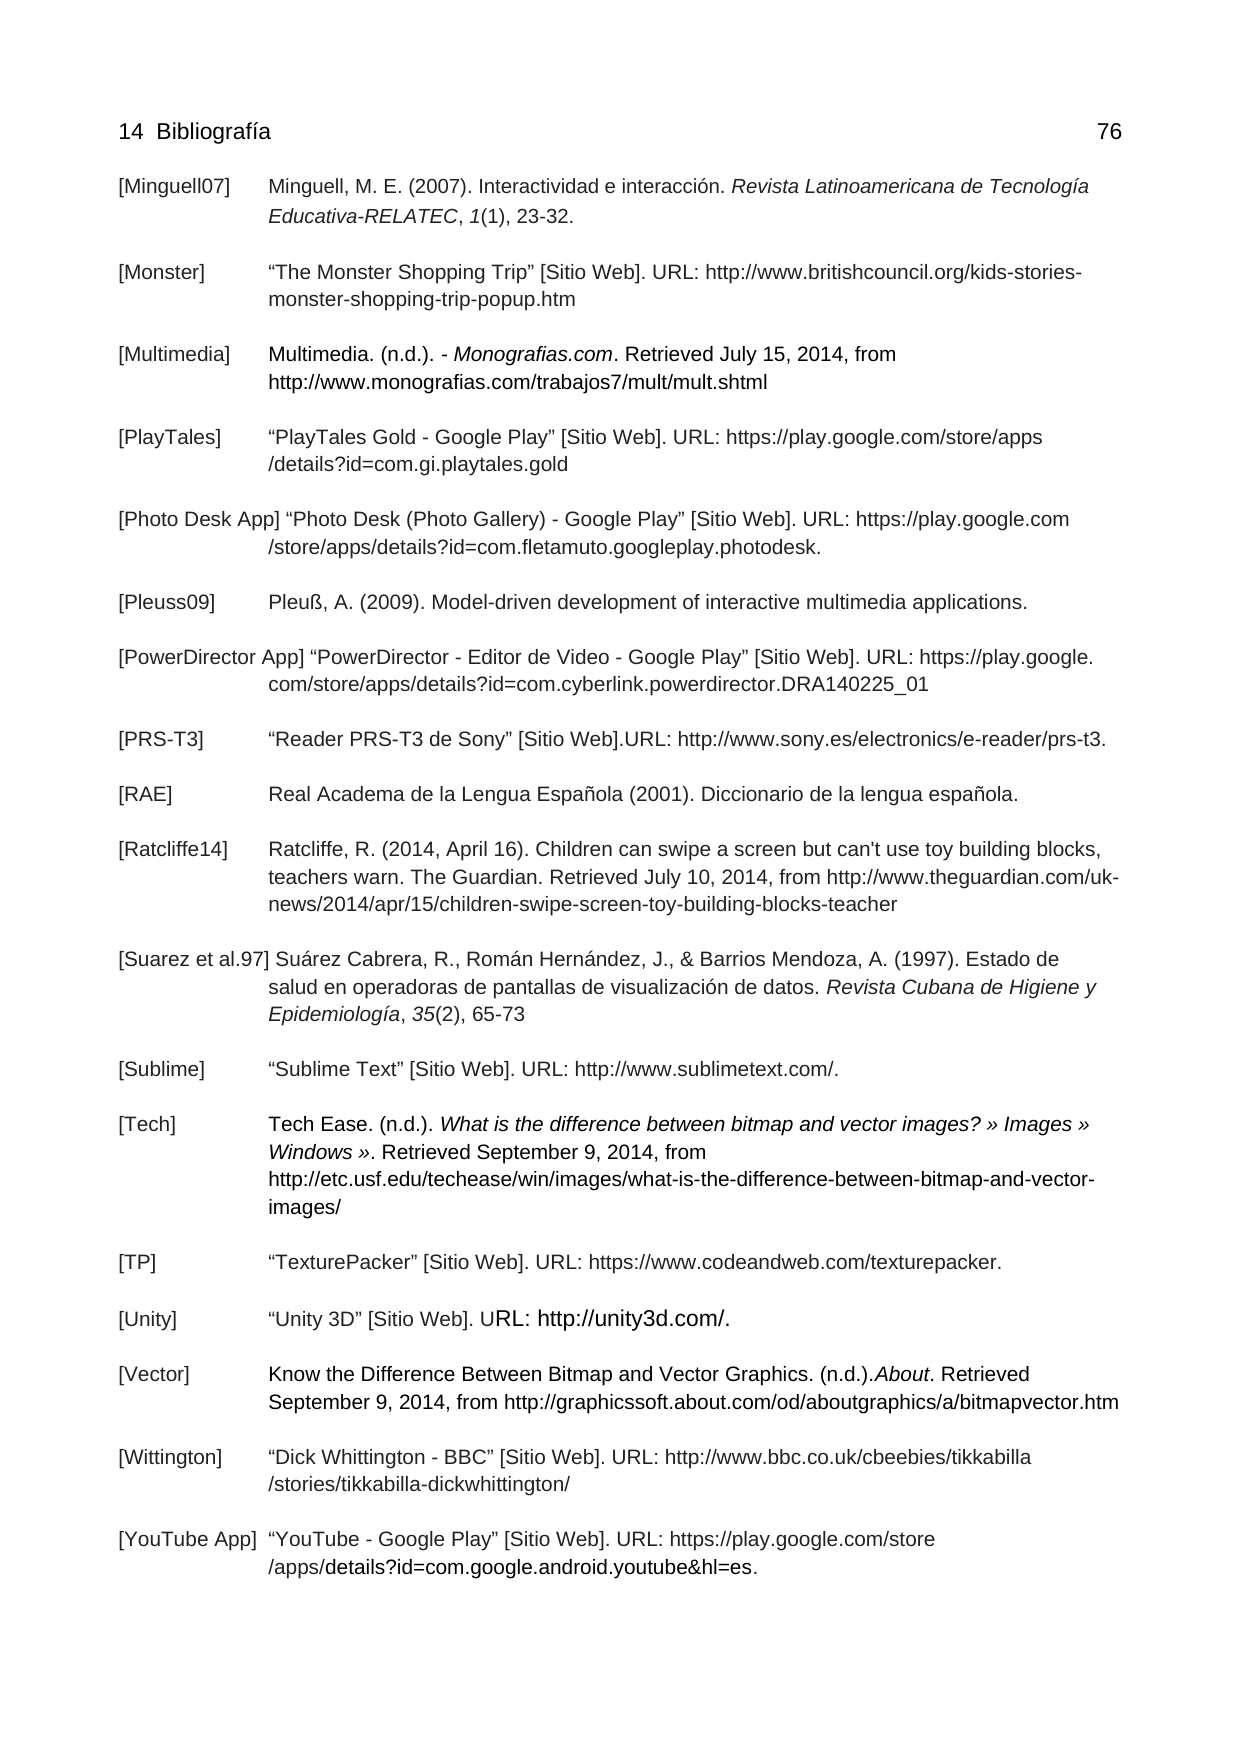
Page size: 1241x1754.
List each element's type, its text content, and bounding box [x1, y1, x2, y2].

text /details?id=com.gi.playtales.gold [193, 452, 1122, 476]
text /stories/tikkabilla-dickwhittington/ [193, 1472, 1122, 1496]
text [Wittington] “Dick Whittington - BBC” [Sitio Web]. URL: http://www.bbc.co.uk/cbeebies/tikkabilla [118, 1445, 1122, 1469]
text [Tech] Tech Ease. (n.d.). What is the difference between bitmap and vector images? » Images » Windows ». Retrieved September 9, 2014, from http://etc.usf.edu/techease/win/images/what-is-the-difference-between-bitmap-and-vector- images/ [118, 1112, 1122, 1218]
text [TP] “TexturePacker” [Sitio Web]. URL: https://www.codeandweb.com/texturepacker. [118, 1249, 1122, 1273]
text salud en operadoras de pantallas de visualización de datos. Revista Cubana de Higiene y [193, 974, 1122, 998]
text monster-shopping-trip-popup.htm [193, 287, 1122, 311]
text [PRS-T3] “Reader PRS-T3 de Sony” [Sitio Web].URL: http://www.sony.es/electronics/e-reader/prs-t3. [118, 727, 1122, 751]
text [RAE] Real Academa de la Lengua Española (2001). Diccionario de la lengua española. [118, 782, 1122, 806]
text [Vector] Know the Difference Between Bitmap and Vector Graphics. (n.d.).About. Retrieved September 9, 2014, from http://graphicssoft.about.com/od/aboutgraphics/a/bitmapvector.htm [118, 1362, 1122, 1414]
text [Ratcliffe14] Ratcliffe, R. (2014, April 16). Children can swipe a screen but can't use toy building blocks, teachers warn. The Guardian. Retrieved July 10, 2014, from http://www.theguardian.com/uk- news/2014/apr/15/children-swipe-screen-toy-building-blocks-teacher [118, 837, 1122, 916]
text [Pleuss09] Pleuß, A. (2009). Model-driven development of interactive multimedia applications. [118, 589, 1122, 613]
text [Suarez et al.97] Suárez Cabrera, R., Román Hernández, J., & Barrios Mendoza, A. (1997). Estado de [118, 947, 1122, 971]
text [Photo Desk App] “Photo Desk (Photo Gallery) - Google Play” [Sitio Web]. URL: https://play.google.com [118, 507, 1122, 531]
text Epidemiología, 35(2), 65-73 [193, 1002, 1122, 1026]
text [Multimedia] Multimedia. (n.d.). - Monografias.com. Retrieved July 15, 2014, from http://www.monografias.com/trabajos7/mult/mult.shtml [118, 342, 1122, 393]
text [Minguell07] Minguell, M. E. (2007). Interactividad e interacción. Revista Latinoamericana de Tecnología Educativa-RELATEC, 1(1), 23-32. [118, 174, 1122, 228]
text [Monster] “The Monster Shopping Trip” [Sitio Web]. URL: http://www.britishcouncil.org/kids-stories- [118, 259, 1122, 283]
text [PowerDirector App] “PowerDirector - Editor de Video - Google Play” [Sitio Web]. URL: https://play.google. [118, 644, 1122, 668]
text /apps/details?id=com.google.android.youtube&hl=es. [193, 1555, 1122, 1579]
text com/store/apps/details?id=com.cyberlink.powerdirector.DRA140225_01 [193, 672, 1122, 696]
text [PlayTales] “PlayTales Gold - Google Play” [Sitio Web]. URL: https://play.google.com/store/apps [118, 424, 1122, 448]
text [Unity] “Unity 3D” [Sitio Web]. URL: http://unity3d.com/. [118, 1304, 1122, 1331]
text [YouTube App] “YouTube - Google Play” [Sitio Web]. URL: https://play.google.com/store [118, 1527, 1122, 1551]
text /store/apps/details?id=com.fletamuto.googleplay.photodesk. [193, 534, 1122, 558]
text [Sublime] “Sublime Text” [Sitio Web]. URL: http://www.sublimetext.com/. [118, 1057, 1122, 1081]
